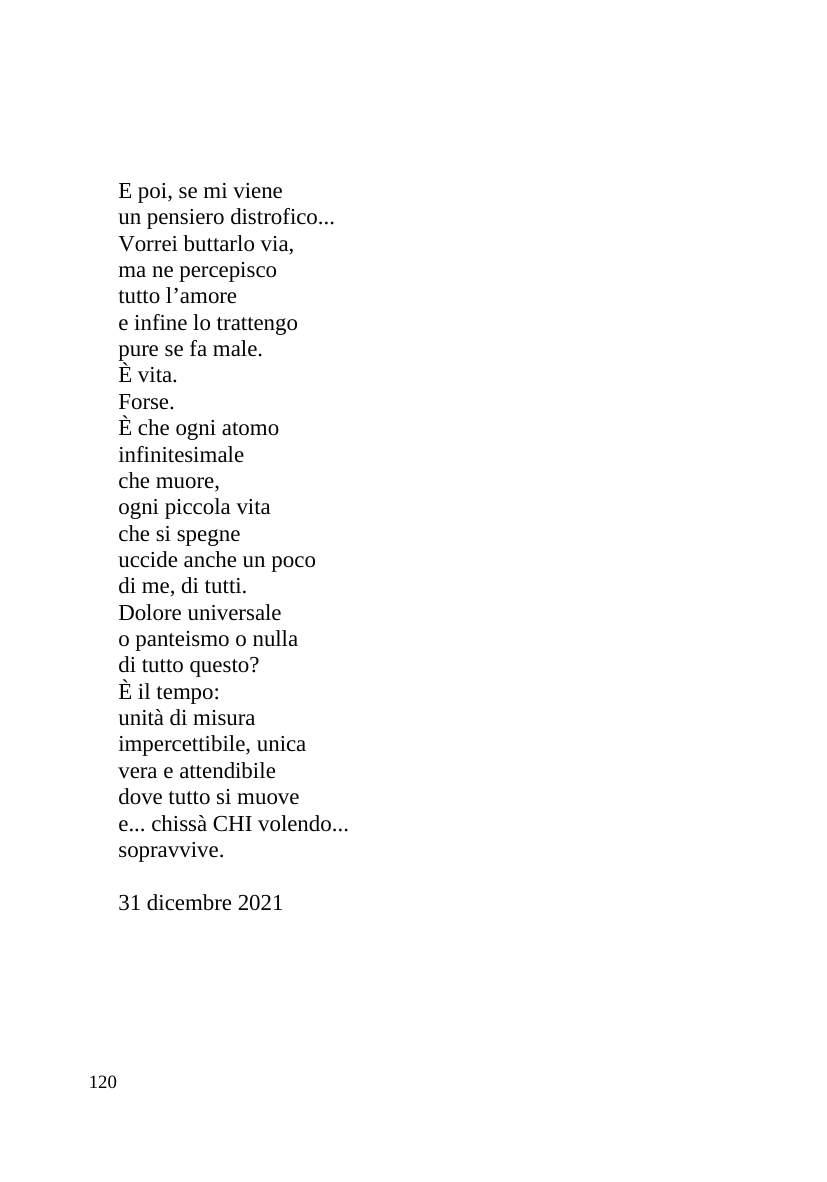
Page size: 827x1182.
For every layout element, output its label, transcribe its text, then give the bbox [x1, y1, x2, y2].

text impercettibile, unica [118, 731, 738, 757]
text e... chissà CHI volendo... [118, 809, 738, 836]
text 31 dicembre 2021 [118, 889, 738, 915]
text che muore, [118, 467, 738, 493]
text sopravvive. [118, 836, 738, 862]
text di me, di tutti. [118, 572, 738, 599]
text vera e attendibile [118, 757, 738, 783]
text unità di misura [118, 704, 738, 731]
text Dolore universale [118, 599, 738, 625]
text uccide anche un poco [118, 546, 738, 572]
text E poi, se mi viene [118, 177, 738, 203]
text pure se fa male. [118, 335, 738, 362]
text ogni piccola vita [118, 493, 738, 520]
text È il tempo: [118, 678, 738, 704]
text e infine lo trattengo [118, 309, 738, 335]
text o panteismo o nulla [118, 625, 738, 651]
text infinitesimale [118, 441, 738, 467]
text tutto l’amore [118, 282, 738, 309]
text È che ogni atomo [118, 414, 738, 441]
text di tutto questo? [118, 651, 738, 678]
text un pensiero distrofico... [118, 203, 738, 230]
text che si spegne [118, 520, 738, 546]
text ma ne percepisco [118, 256, 738, 282]
text dove tutto si muove [118, 783, 738, 809]
text Forse. [118, 388, 738, 414]
text Vorrei buttarlo via, [118, 230, 738, 256]
text È vita. [118, 362, 738, 388]
